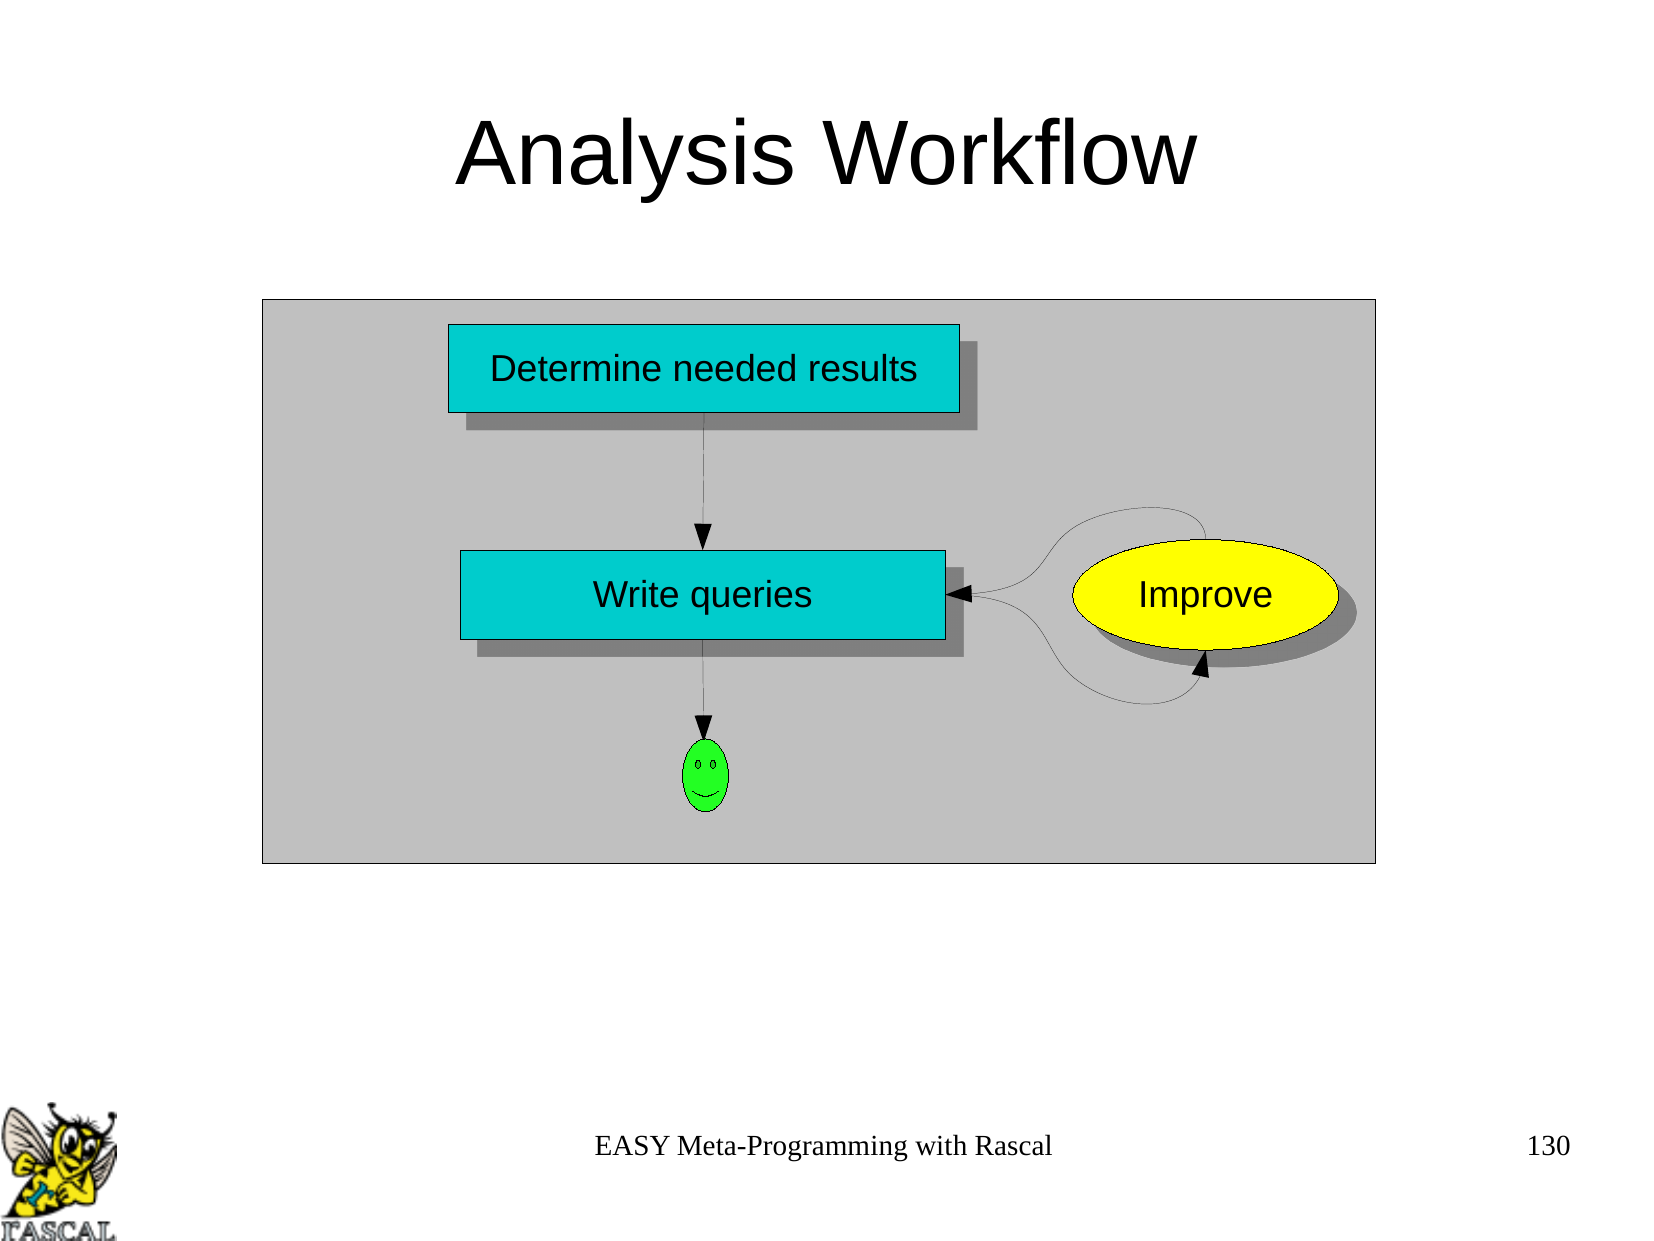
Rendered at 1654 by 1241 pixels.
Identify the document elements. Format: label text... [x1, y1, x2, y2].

text_box Determine needed results [448, 324, 960, 413]
text_box Improve [1072, 539, 1339, 651]
picture [0, 1102, 117, 1241]
title Analysis Workflow [82, 56, 1571, 250]
text_box Write queries [460, 550, 946, 640]
text_box [262, 299, 1376, 864]
